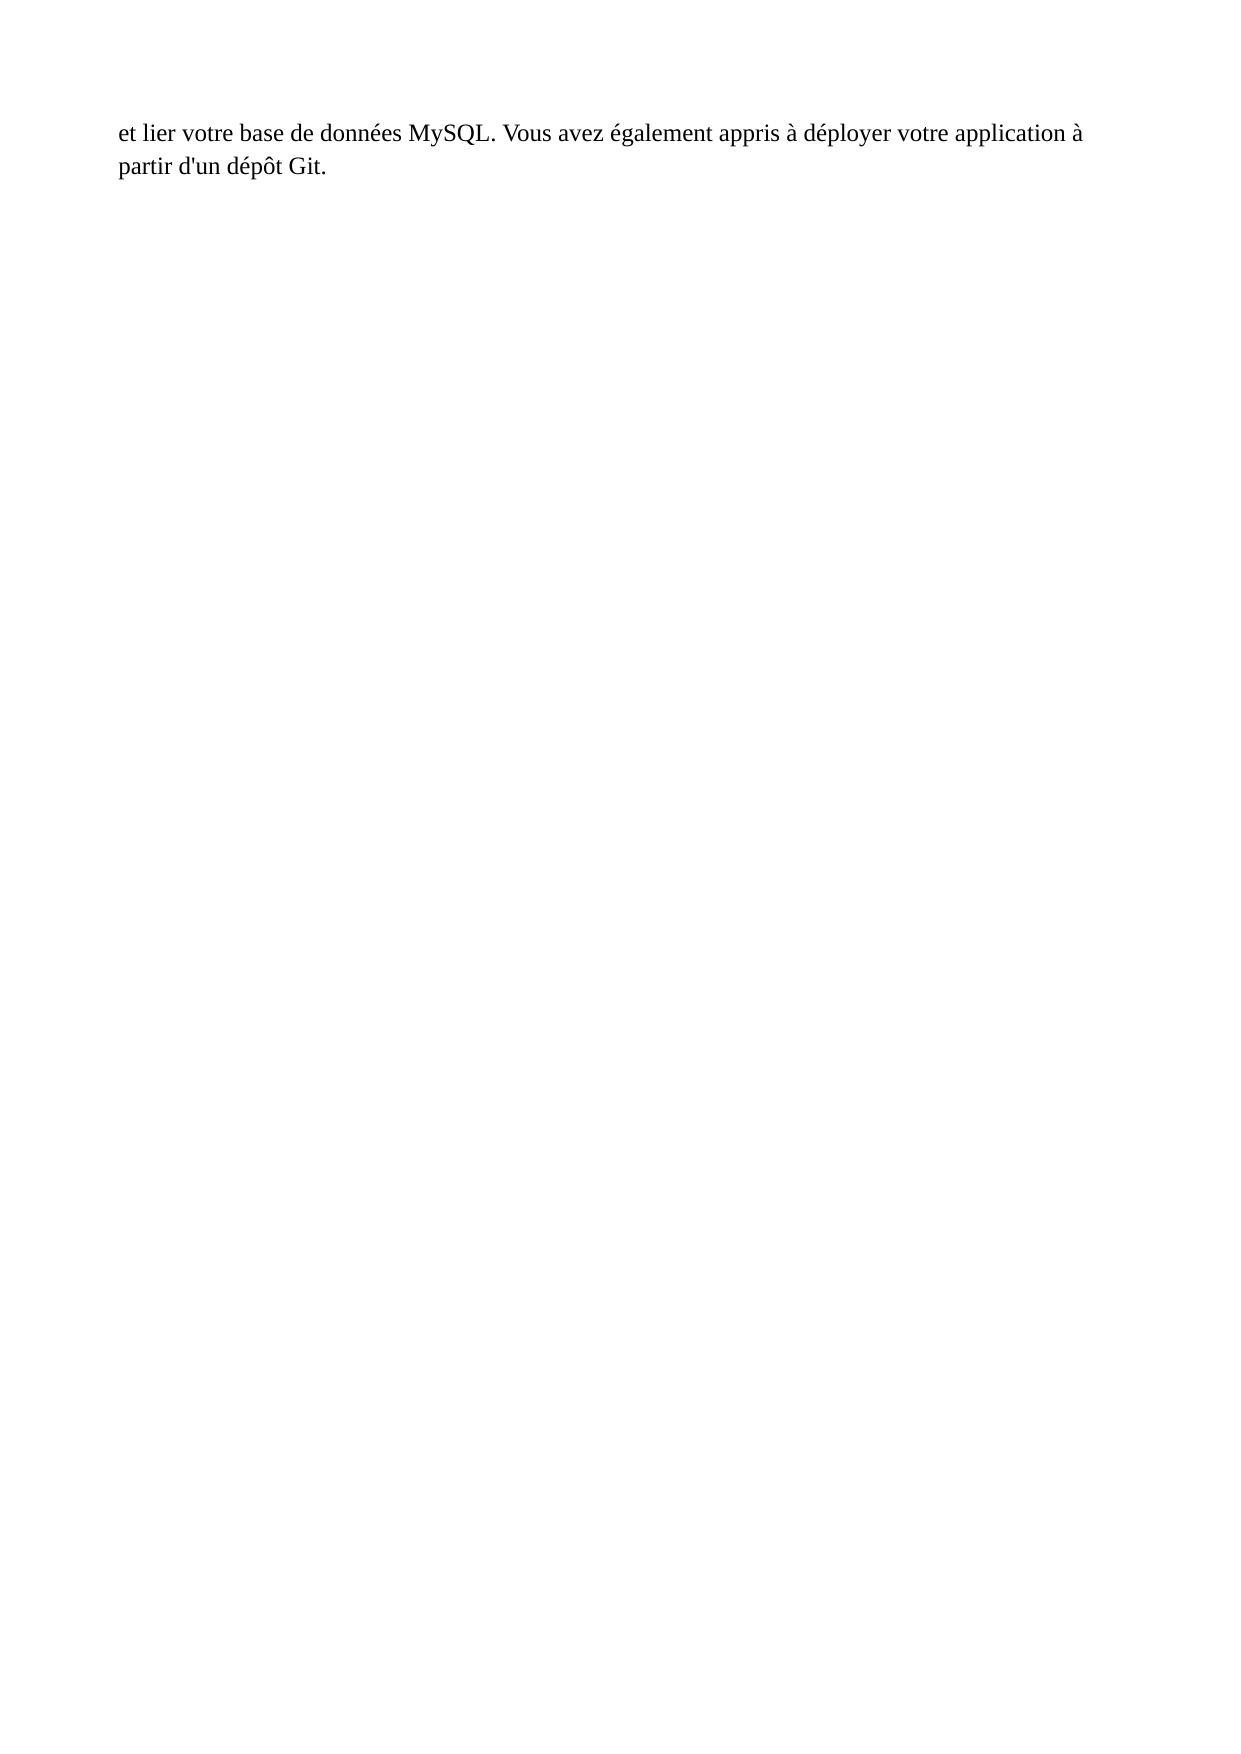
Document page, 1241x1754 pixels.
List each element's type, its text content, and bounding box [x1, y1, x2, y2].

text et lier votre base de données MySQL. Vous avez également appris à déployer votre application à partir d'un dépôt Git. [118, 118, 1122, 180]
